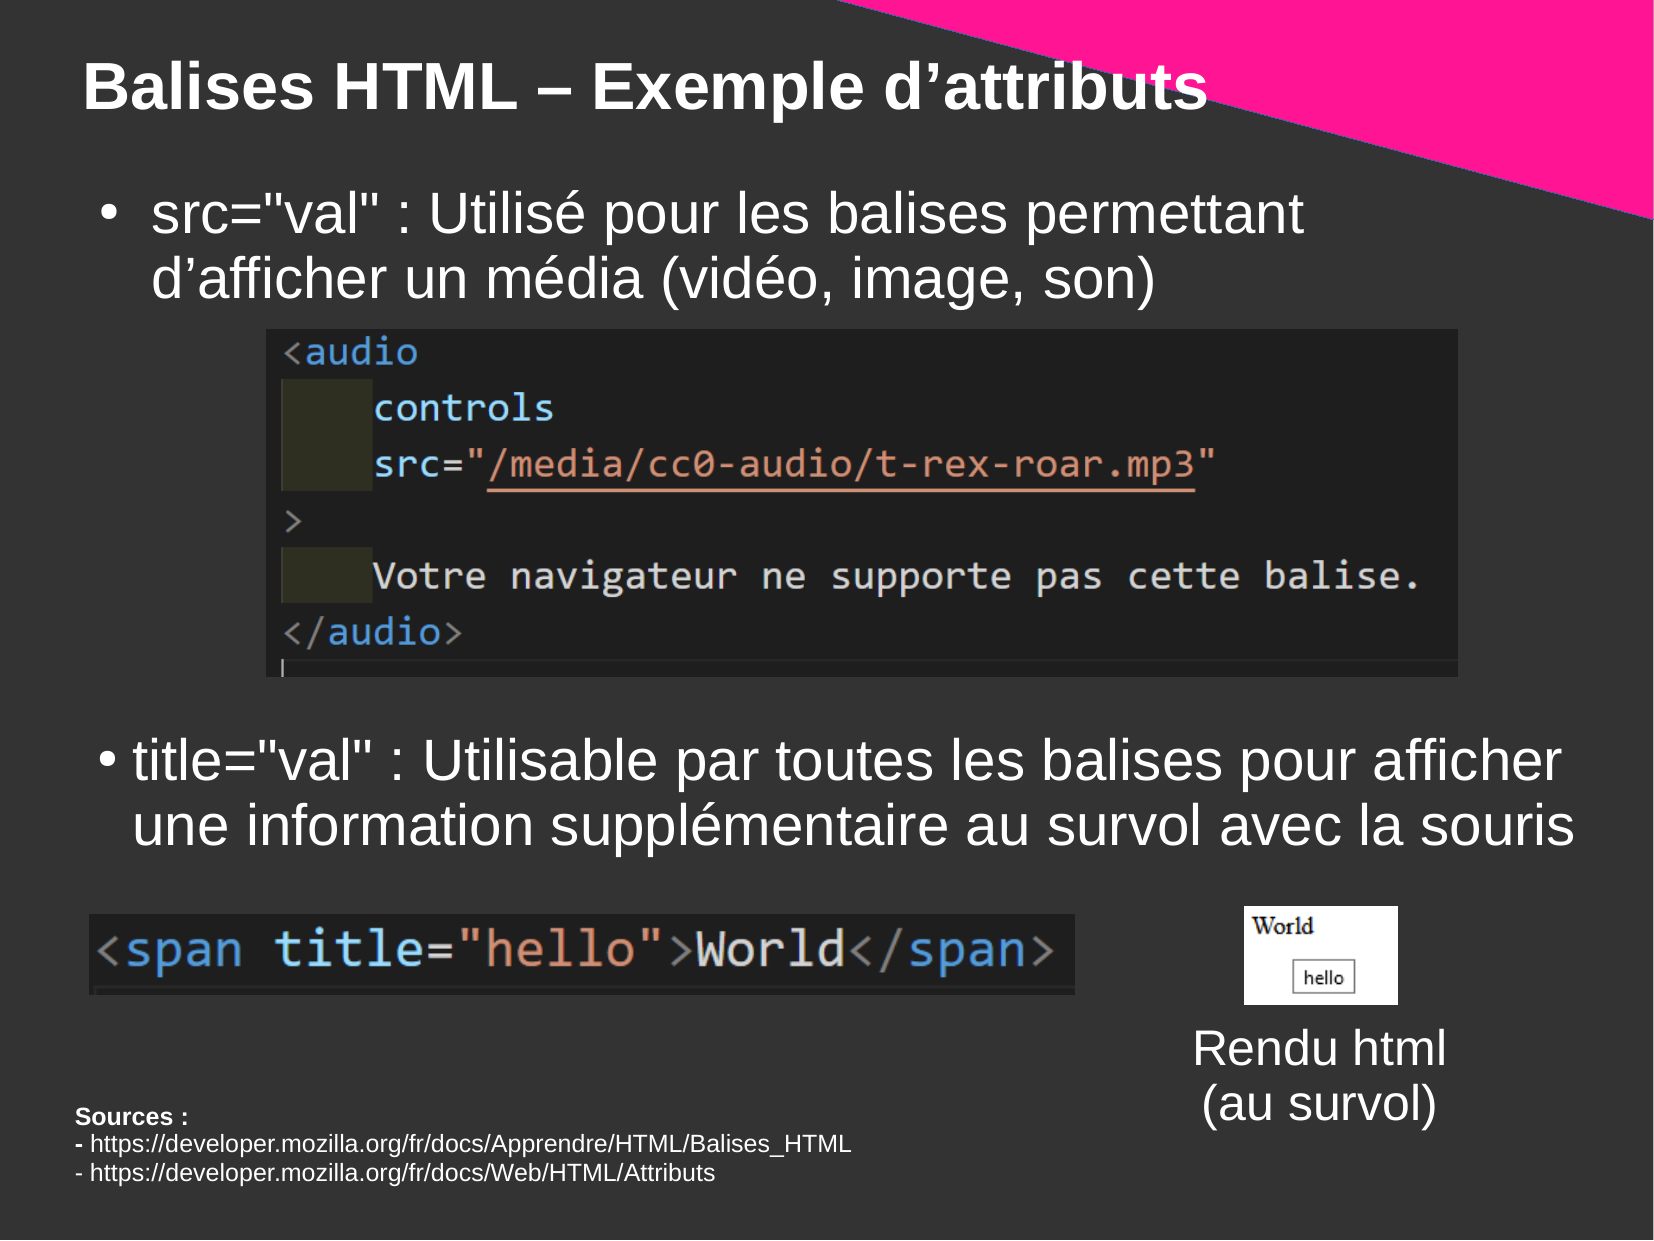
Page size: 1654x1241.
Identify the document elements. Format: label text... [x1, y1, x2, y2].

title Rendu html (au survol) [1124, 1019, 1515, 1188]
picture [1244, 906, 1398, 1005]
list src="val" : Utilisé pour les balises permettant d’afficher un média (vidéo, image, son) [80, 180, 1545, 315]
text_box [837, 0, 1654, 220]
text_box title="val" : Utilisable par toutes les balises pour afficher une information supplémentaire au survol avec la souris [82, 720, 1635, 1000]
picture [89, 914, 1075, 995]
title Balises HTML – Exemple d’attributs [82, 49, 1571, 162]
picture [266, 329, 1458, 677]
text_box Sources : - https://developer.mozilla.org/fr/docs/Apprendre/HTML/Balises_HTML - https://developer.mozilla.org/fr/docs/Web/HTML/Attributs [59, 1094, 1546, 1241]
